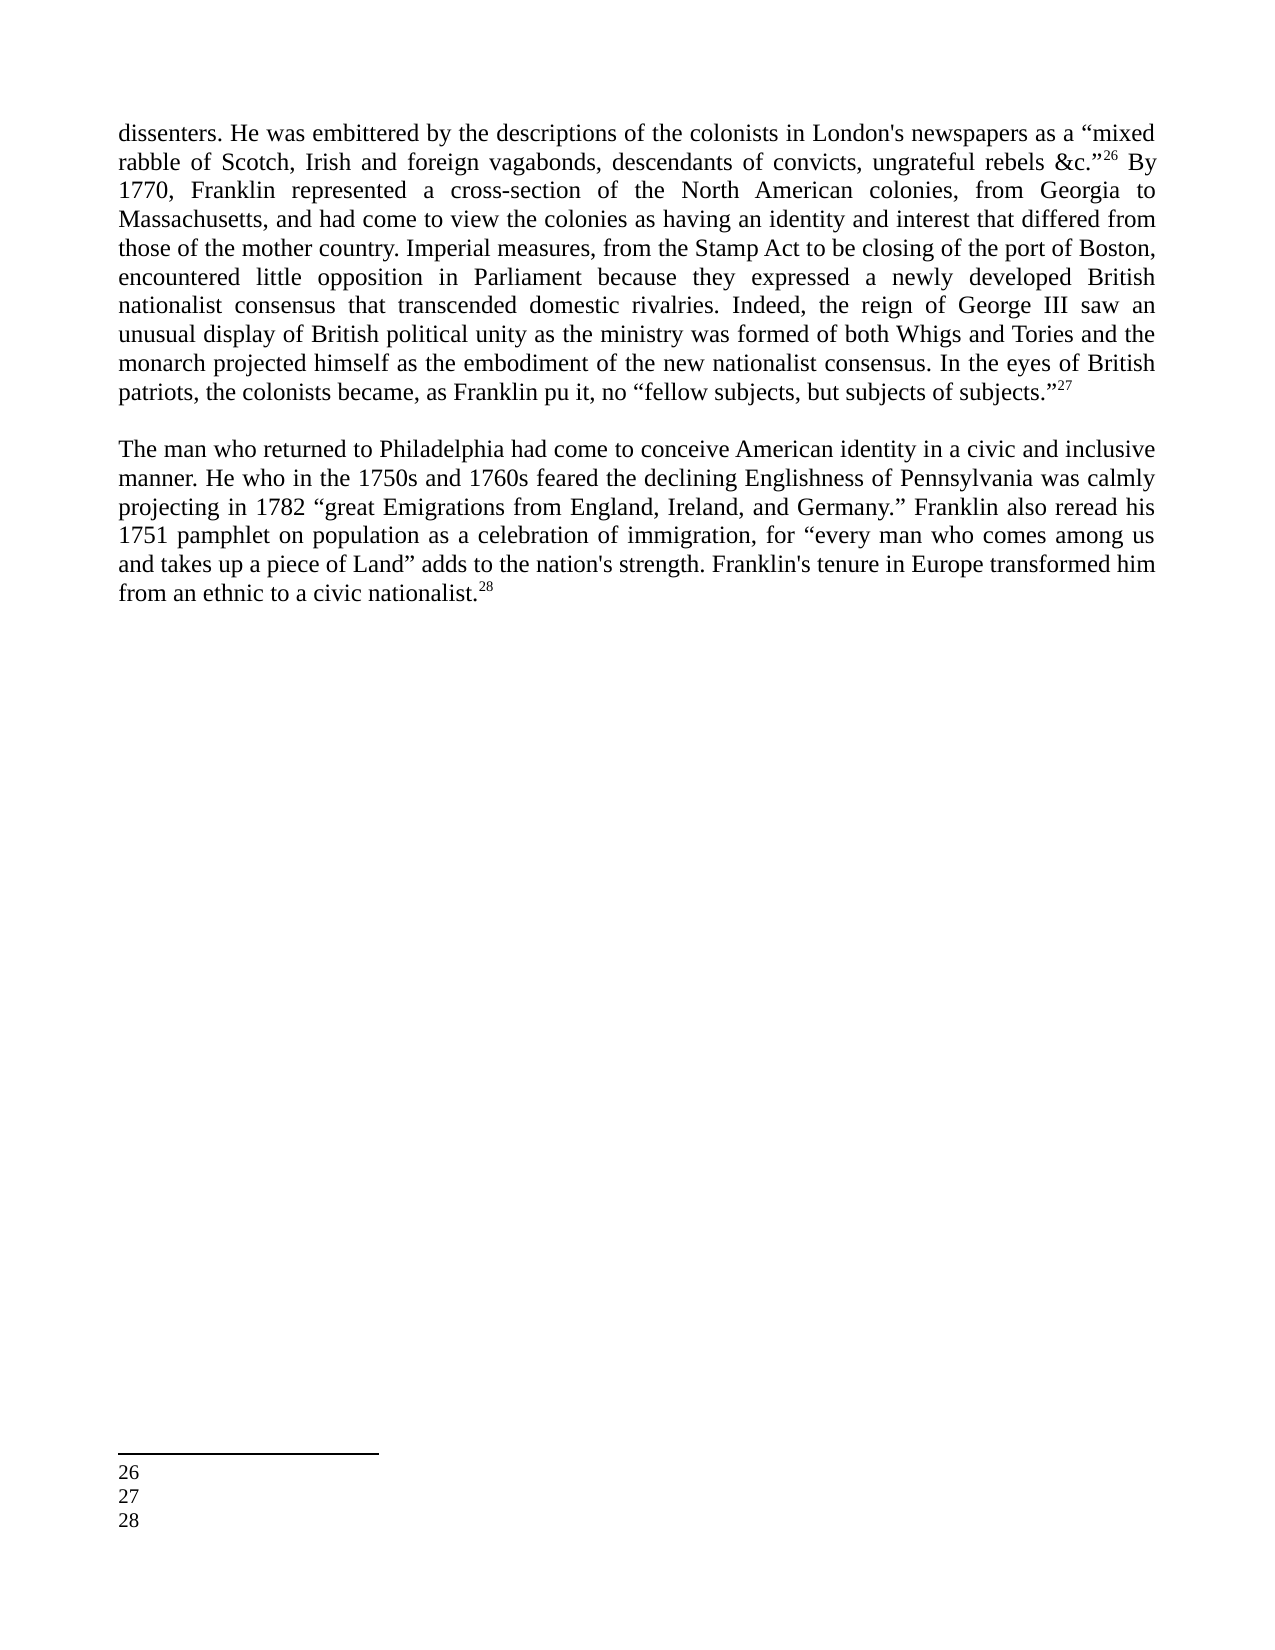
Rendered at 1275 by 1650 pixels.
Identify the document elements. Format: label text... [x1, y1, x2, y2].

text dissenters. He was embittered by the descriptions of the colonists in London's newspapers as a “mixed rabble of Scotch, Irish and foreign vagabonds, descendants of convicts, ungrateful rebels &c.” By 1770, Franklin represented a cross-section of the North American colonies, from Georgia to Massachusetts, and had come to view the colonies as having an identity and interest that differed from those of the mother country. Imperial measures, from the Stamp Act to be closing of the port of Boston, encountered little opposition in Parliament because they expressed a newly developed British nationalist consensus that transcended domestic rivalries. Indeed, the reign of George III saw an unusual display of British political unity as the ministry was formed of both Whigs and Tories and the monarch projected himself as the embodiment of the new nationalist consensus. In the eyes of British patriots, the colonists became, as Franklin pu it, no “fellow subjects, but subjects of subjects.” [118, 118, 1157, 406]
text The man who returned to Philadelphia had come to conceive American identity in a civic and inclusive manner. He who in the 1750s and 1760s feared the declining Englishness of Pennsylvania was calmly projecting in 1782 “great Emigrations from England, Ireland, and Germany.” Franklin also reread his 1751 pamphlet on population as a celebration of immigration, for “every man who comes among us and takes up a piece of Land” adds to the nation's strength. Franklin's tenure in Europe transformed him from an ethnic to a civic nationalist. [118, 434, 1157, 607]
